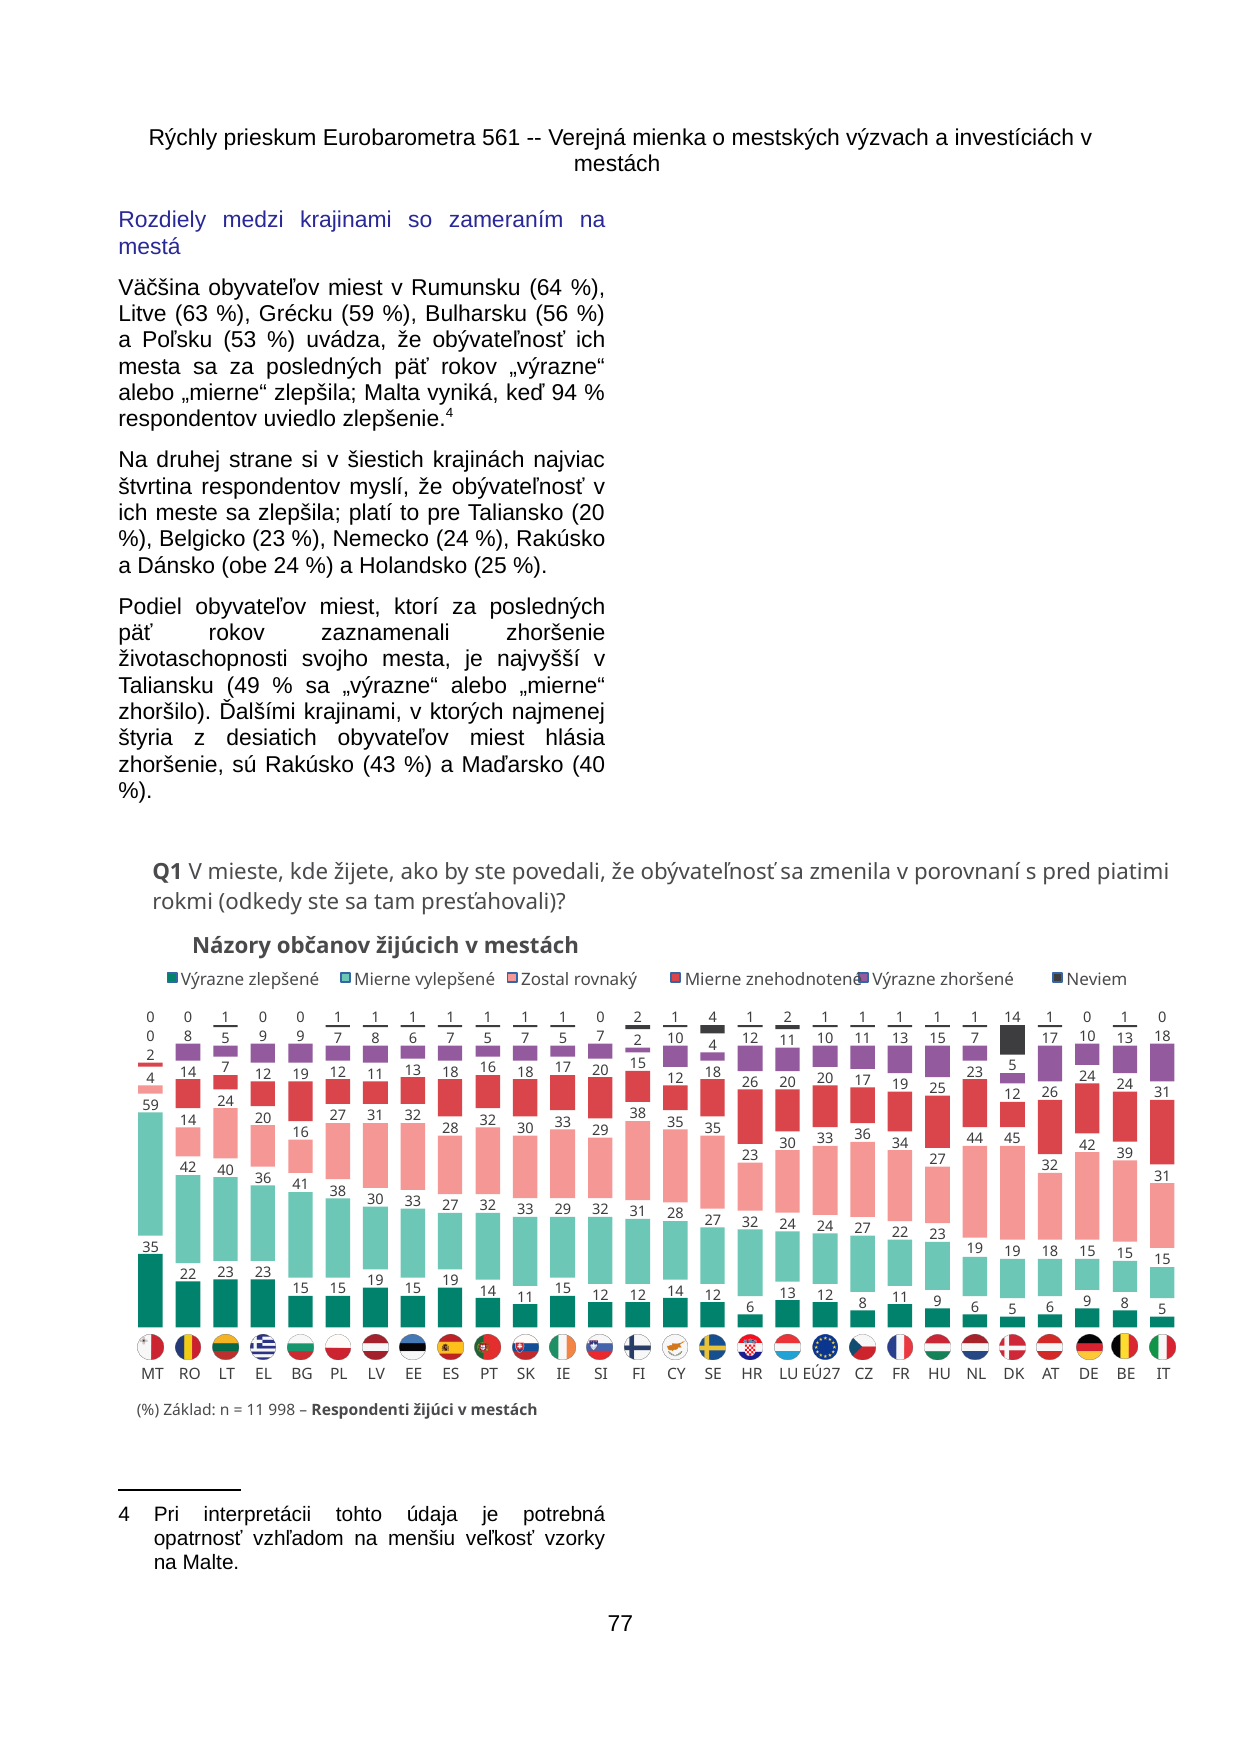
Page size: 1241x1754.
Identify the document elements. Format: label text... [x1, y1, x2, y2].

picture [362, 1334, 389, 1360]
picture [737, 1334, 763, 1360]
picture [474, 1334, 501, 1360]
picture [812, 1334, 838, 1360]
picture [1111, 1333, 1138, 1359]
picture [999, 1334, 1026, 1360]
picture [287, 1334, 314, 1360]
text Na druhej strane si v šiestich krajinách najviac štvrtina respondentov myslí, že obývateľnosť v ich meste sa zlepšila; platí to pre Taliansko (20 %), Belgicko (23 %), Nemecko (24 %), Rakúsko a Dánsko (obe 24 %) a Holandsko (25 %). [118, 446, 605, 578]
picture [586, 1334, 613, 1360]
picture [549, 1334, 576, 1360]
picture [961, 1334, 989, 1360]
picture [250, 1334, 276, 1360]
text Rozdiely medzi krajinami so zameraním na mestá [118, 206, 605, 259]
picture [774, 1334, 801, 1360]
picture [1149, 1334, 1176, 1360]
picture [212, 1334, 239, 1360]
picture [325, 1334, 351, 1360]
picture [887, 1334, 913, 1360]
picture [512, 1334, 539, 1360]
text Väčšina obyvateľov miest v Rumunsku (64 %), Litve (63 %), Grécku (59 %), Bulharsku (56 %) a Poľsku (53 %) uvádza, že obývateľnosť ich mesta sa za posledných päť rokov „výrazne“ alebo „mierne“ zlepšila; Malta vyniká, keď 94 % respondentov uviedlo zlepšenie. [118, 273, 605, 432]
picture [437, 1334, 464, 1360]
picture [624, 1334, 651, 1360]
picture [399, 1334, 426, 1360]
picture [1076, 1334, 1103, 1360]
text Pri interpretácii tohto údaja je potrebná opatrnosť vzhľadom na menšiu veľkosť vzorky na Malte. [118, 1502, 605, 1574]
picture [849, 1334, 876, 1360]
picture [662, 1334, 688, 1360]
picture [924, 1334, 951, 1360]
picture [175, 1334, 201, 1360]
picture [699, 1334, 726, 1360]
text Podiel obyvateľov miest, ktorí za posledných päť rokov zaznamenali zhoršenie životaschopnosti svojho mesta, je najvyšší v Taliansku (49 % sa „výrazne“ alebo „mierne“ zhoršilo). Ďalšími krajinami, v ktorých najmenej štyria z desiatich obyvateľov miest hlásia zhoršenie, sú Rakúsko (43 %) a Maďarsko (40 %). [118, 593, 605, 803]
picture [137, 1334, 164, 1360]
picture [1036, 1334, 1063, 1360]
